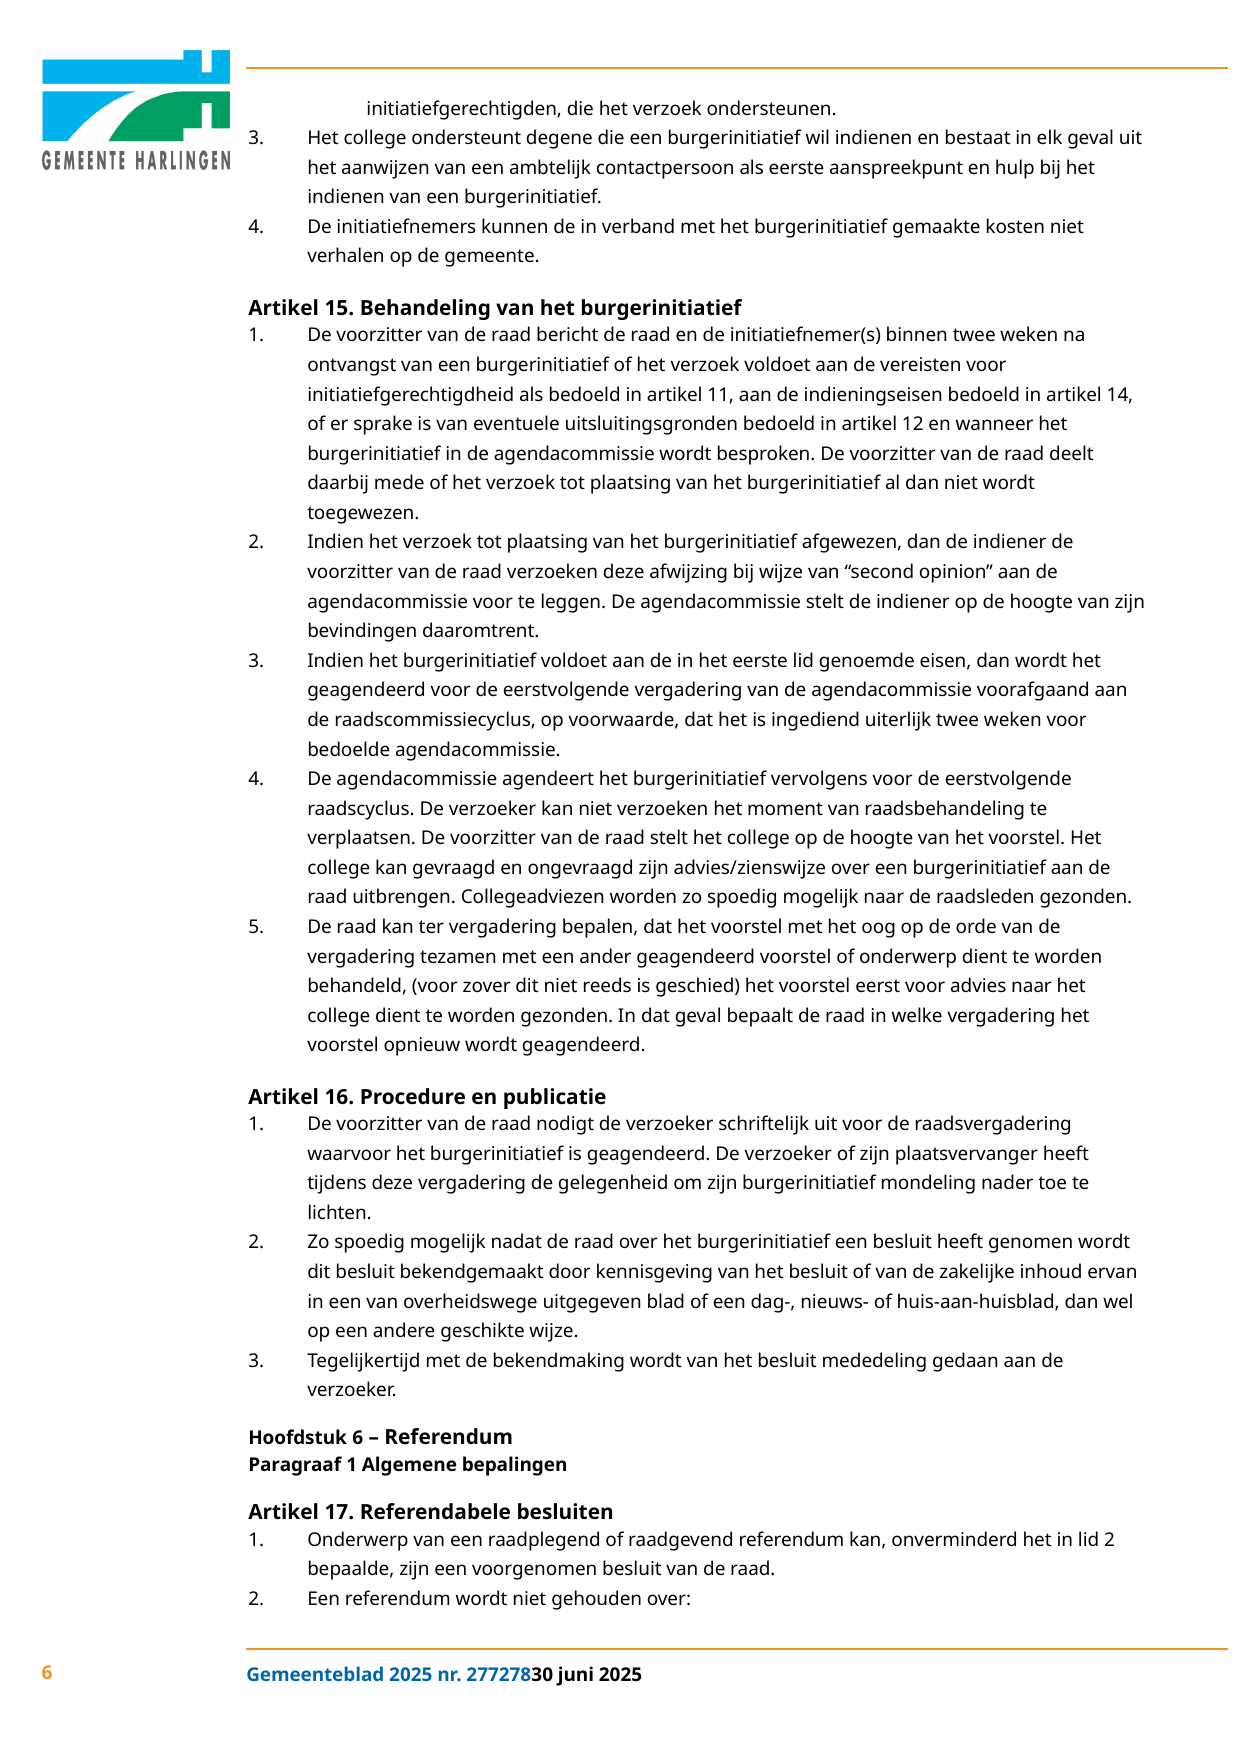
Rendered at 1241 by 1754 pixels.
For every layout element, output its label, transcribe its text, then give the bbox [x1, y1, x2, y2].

text Hoofdstuk 6 – Referendum [248, 1422, 1152, 1451]
text Artikel 15. Behandeling van het burgerinitiatief [248, 293, 1152, 322]
list De agendacommissie agendeert het burgerinitiatief vervolgens voor de eerstvolgende raadscyclus. De verzoeker kan niet verzoeken het moment van raadsbehandeling te verplaatsen. De voorzitter van de raad stelt het college op de hoogte van het voorstel. Het college kan gevraagd en ongevraagd zijn advies/zienswijze over een burgerinitiatief aan de raad uitbrengen. Collegeadviezen worden zo spoedig mogelijk naar de raadsleden gezonden. [248, 765, 1152, 909]
text Artikel 17. Referendabele besluiten [248, 1497, 1152, 1526]
list De raad kan ter vergadering bepalen, dat het voorstel met het oog op de orde van de vergadering tezamen met een ander geagendeerd voorstel of onderwerp dient te worden behandeld, (voor zover dit niet reeds is geschied) het voorstel eerst voor advies naar het college dient te worden gezonden. In dat geval bepaalt de raad in welke vergadering het voorstel opnieuw wordt geagendeerd. [248, 913, 1152, 1057]
list Onderwerp van een raadplegend of raadgevend referendum kan, onverminderd het in lid 2 bepaalde, zijn een voorgenomen besluit van de raad. [248, 1526, 1152, 1581]
list initiatiefgerechtigden, die het verzoek ondersteunen. [307, 95, 1152, 121]
list De voorzitter van de raad nodigt de verzoeker schriftelijk uit voor de raadsvergadering waarvoor het burgerinitiatief is geagendeerd. De verzoeker of zijn plaatsvervanger heeft tijdens deze vergadering de gelegenheid om zijn burgerinitiatief mondeling nader toe te lichten. [248, 1110, 1152, 1225]
list Zo spoedig mogelijk nadat de raad over het burgerinitiatief een besluit heeft genomen wordt dit besluit bekendgemaakt door kennisgeving van het besluit of van de zakelijke inhoud ervan in een van overheidswege uitgegeven blad of een dag-, nieuws- of huis-aan-huisblad, dan wel op een andere geschikte wijze. [248, 1229, 1152, 1343]
list Indien het verzoek tot plaatsing van het burgerinitiatief afgewezen, dan de indiener de voorzitter van de raad verzoeken deze afwijzing bij wijze van “second opinion” aan de agendacommissie voor te leggen. De agendacommissie stelt de indiener op de hoogte van zijn bevindingen daaromtrent. [248, 529, 1152, 643]
picture [41, 47, 231, 172]
list De voorzitter van de raad bericht de raad en de initiatiefnemer(s) binnen twee weken na ontvangst van een burgerinitiatief of het verzoek voldoet aan de vereisten voor initiatiefgerechtigdheid als bedoeld in artikel 11, aan de indieningseisen bedoeld in artikel 14, of er sprake is van eventuele uitsluitingsgronden bedoeld in artikel 12 en wanneer het burgerinitiatief in de agendacommissie wordt besproken. De voorzitter van de raad deelt daarbij mede of het verzoek tot plaatsing van het burgerinitiatief al dan niet wordt toegewezen. [248, 322, 1152, 525]
list De initiatiefnemers kunnen de in verband met het burgerinitiatief gemaakte kosten niet verhalen op de gemeente. [248, 213, 1152, 268]
list Een referendum wordt niet gehouden over: [248, 1585, 1152, 1611]
list Indien het burgerinitiatief voldoet aan de in het eerste lid genoemde eisen, dan wordt het geagendeerd voor de eerstvolgende vergadering van de agendacommissie voorafgaand aan de raadscommissiecyclus, op voorwaarde, dat het is ingediend uiterlijk twee weken voor bedoelde agendacommissie. [248, 647, 1152, 761]
list Tegelijkertijd met de bekendmaking wordt van het besluit mededeling gedaan aan de verzoeker. [248, 1347, 1152, 1402]
text Paragraaf 1 Algemene bepalingen [248, 1451, 1152, 1476]
text Artikel 16. Procedure en publicatie [248, 1082, 1152, 1110]
list Het college ondersteunt degene die een burgerinitiatief wil indienen en bestaat in elk geval uit het aanwijzen van een ambtelijk contactpersoon als eerste aanspreekpunt en hulp bij het indienen van een burgerinitiatief. [248, 124, 1152, 209]
